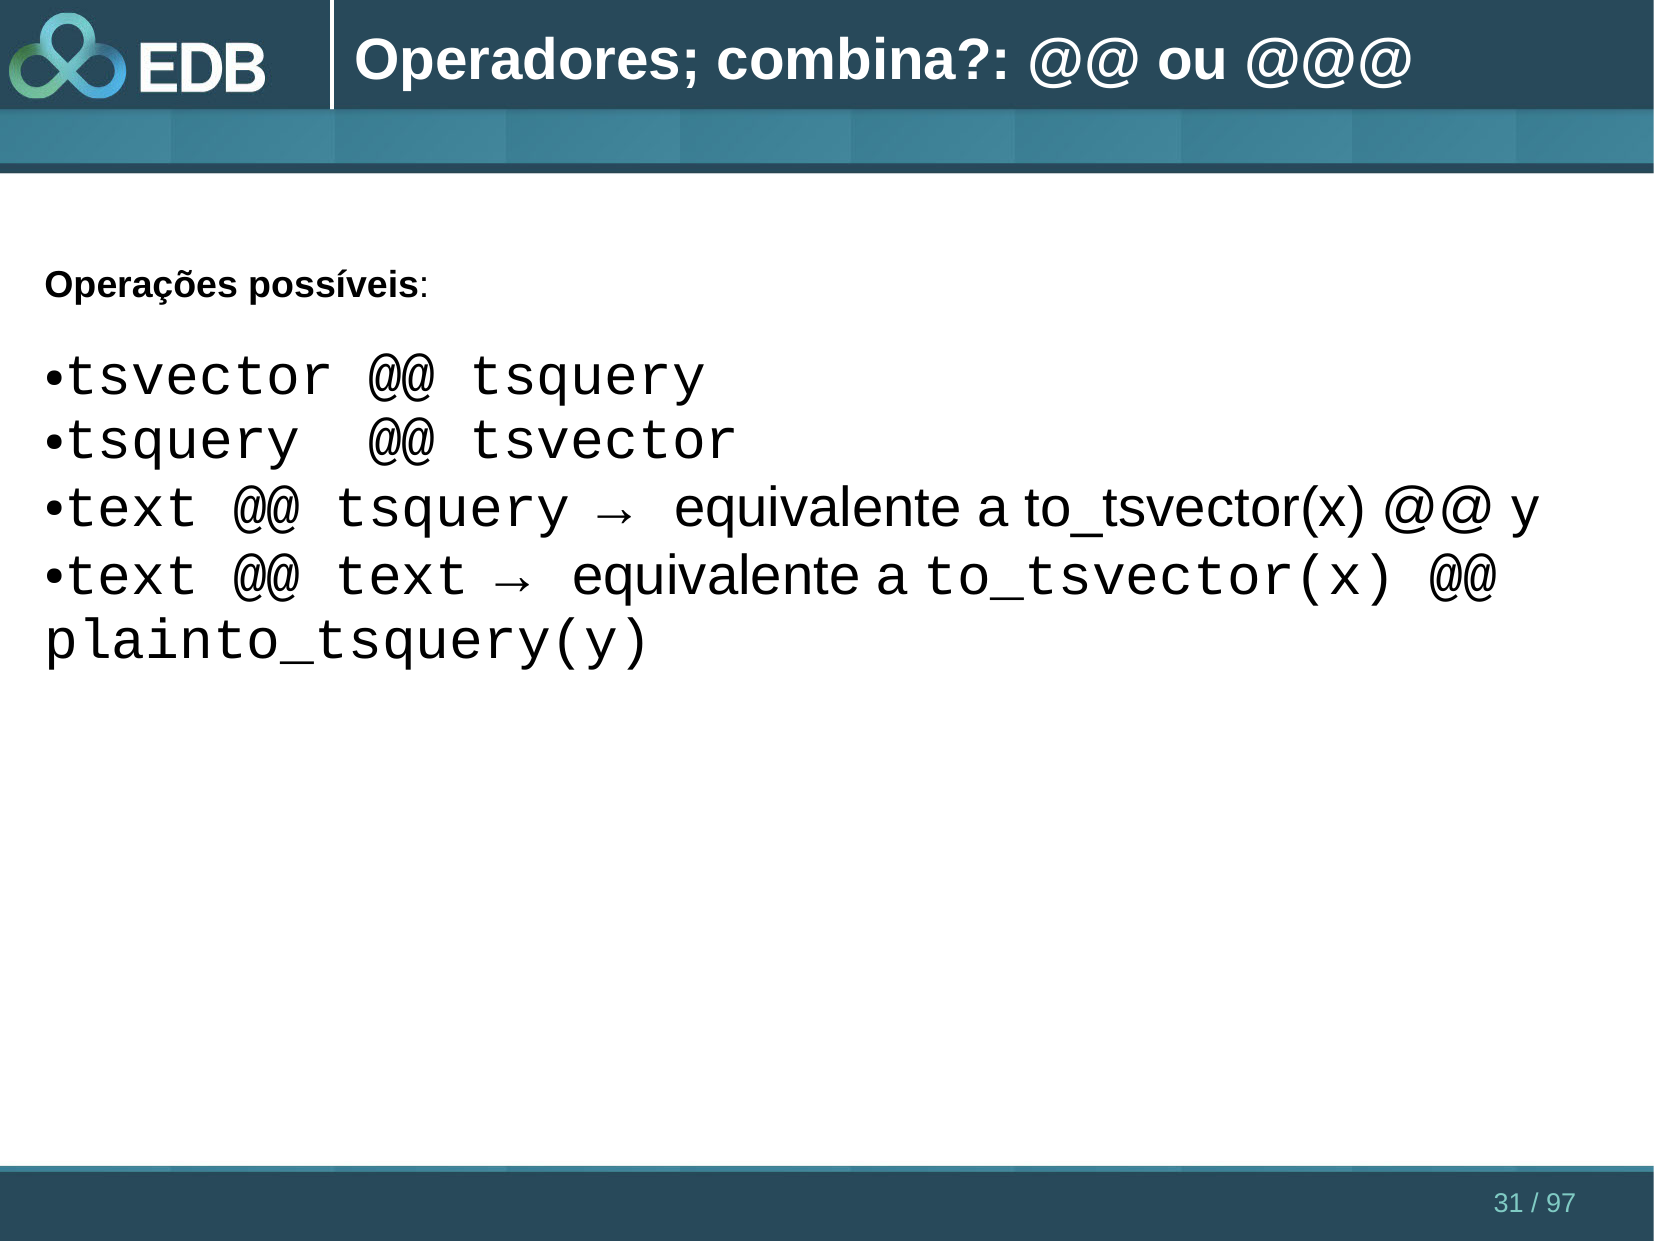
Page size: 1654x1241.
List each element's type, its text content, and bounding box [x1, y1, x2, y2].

text_box Operações possíveis: tsvector @@ tsquery tsquery @@ tsvector text @@ tsquery → equivalente a to_tsvector(x) @@ y text @@ text → equivalente a to_tsvector(x) @@ plainto_tsquery(y) [29, 256, 1595, 994]
picture [0, 0, 1654, 1241]
title Operadores; combina?: @@ ou @@@ [354, 26, 1595, 92]
